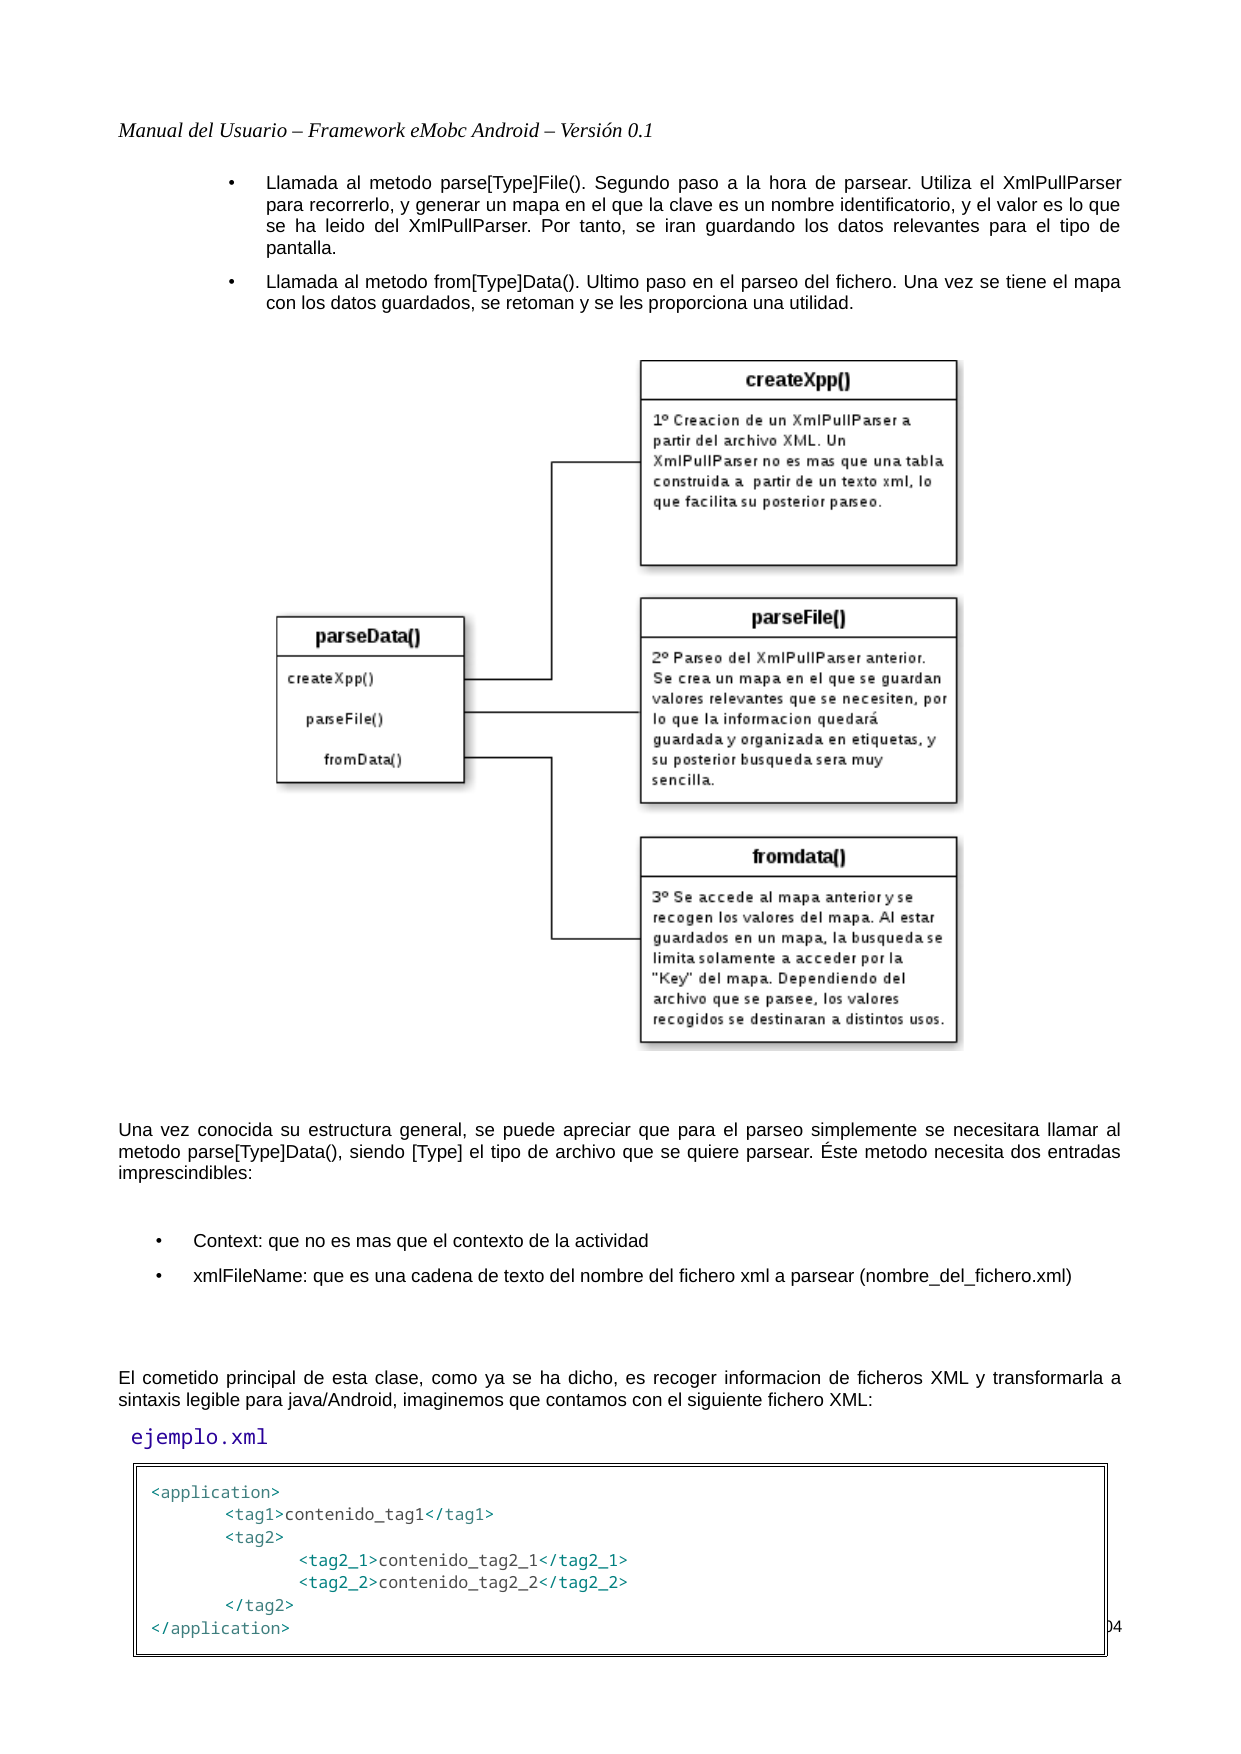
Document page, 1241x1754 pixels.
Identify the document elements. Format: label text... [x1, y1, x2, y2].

text <tag2_1>contenido_tag2_1</tag2_1> [150, 1548, 1090, 1571]
text </tag2> [150, 1594, 1090, 1617]
text Una vez conocida su estructura general, se puede apreciar que para el parseo simplemente se necesitara llamar al metodo parse[Type]Data(), siendo [Type] el tipo de archivo que se quiere parsear. Éste metodo necesita dos entradas imprescindibles: [118, 1119, 1122, 1184]
picture [276, 360, 964, 1051]
text <tag2_2>contenido_tag2_2</tag2_2> [150, 1571, 1090, 1594]
text </application> [150, 1617, 1090, 1639]
list Llamada al metodo parse[Type]File(). Segundo paso a la hora de parsear. Utiliza el XmlPullParser para recorrerlo, y generar un mapa en el que la clave es un nombre identificatorio, y el valor es lo que se ha leido del XmlPullParser. Por tanto, se iran guardando los datos relevantes para el tipo de pantalla. [228, 172, 1122, 258]
text <application> [150, 1480, 1090, 1503]
text <tag1>contenido_tag1</tag1> [150, 1503, 1090, 1526]
text <tag2> [150, 1526, 1090, 1548]
text ejemplo.xml [118, 1422, 1122, 1451]
list Llamada al metodo from[Type]Data(). Ultimo paso en el parseo del fichero. Una vez se tiene el mapa con los datos guardados, se retoman y se les proporciona una utilidad. [228, 271, 1122, 314]
text El cometido principal de esta clase, como ya se ha dicho, es recoger informacion de ficheros XML y transformarla a sintaxis legible para java/Android, imaginemos que contamos con el siguiente fichero XML: [118, 1367, 1122, 1410]
list xmlFileName: que es una cadena de texto del nombre del fichero xml a parsear (nombre_del_fichero.xml) [156, 1264, 1122, 1286]
list Context: que no es mas que el contexto de la actividad [156, 1230, 1122, 1252]
